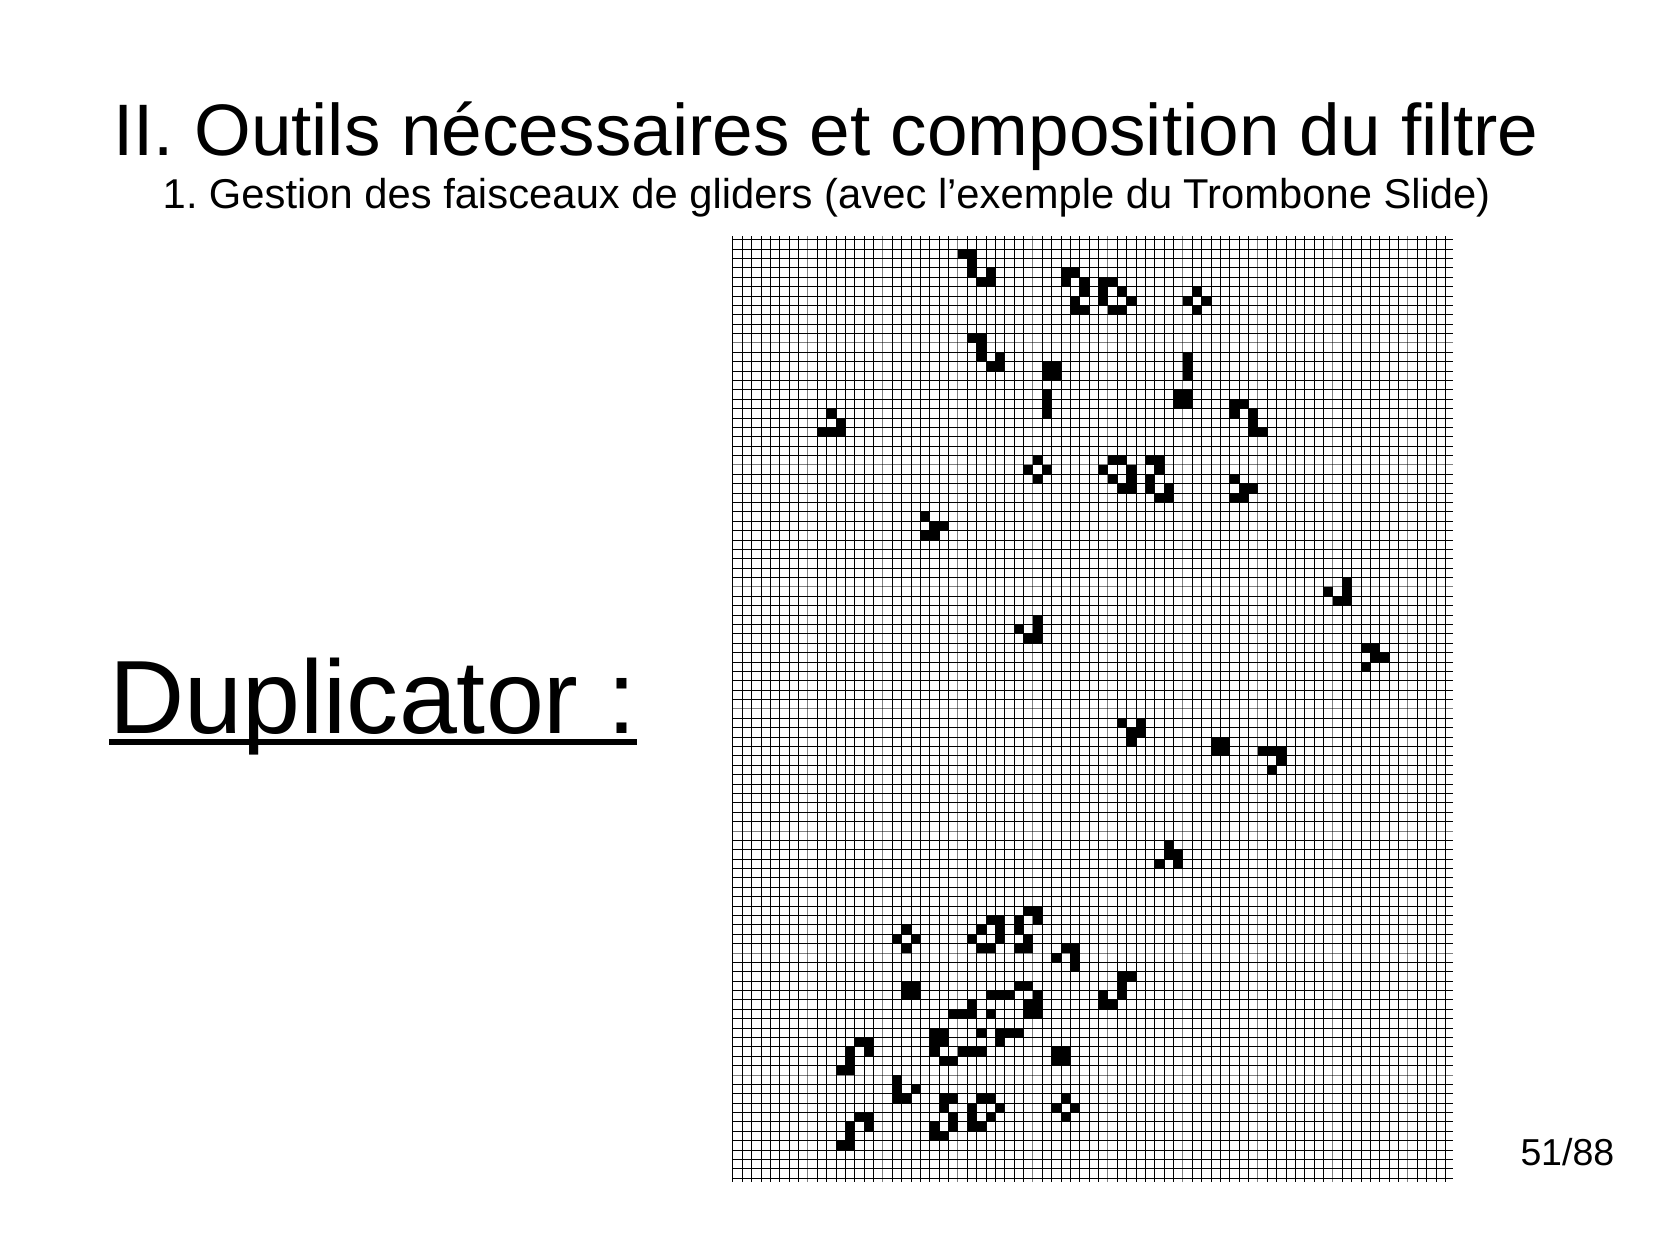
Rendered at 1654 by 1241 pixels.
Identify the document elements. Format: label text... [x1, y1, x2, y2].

title II. Outils nécessaires et composition du filtre 1. Gestion des faisceaux de gliders (avec l’exemple du Trombone Slide) [82, 49, 1571, 257]
text_box Duplicator : [94, 631, 652, 763]
text_box <number>/88 [1505, 1124, 1654, 1182]
picture [732, 236, 1453, 1182]
